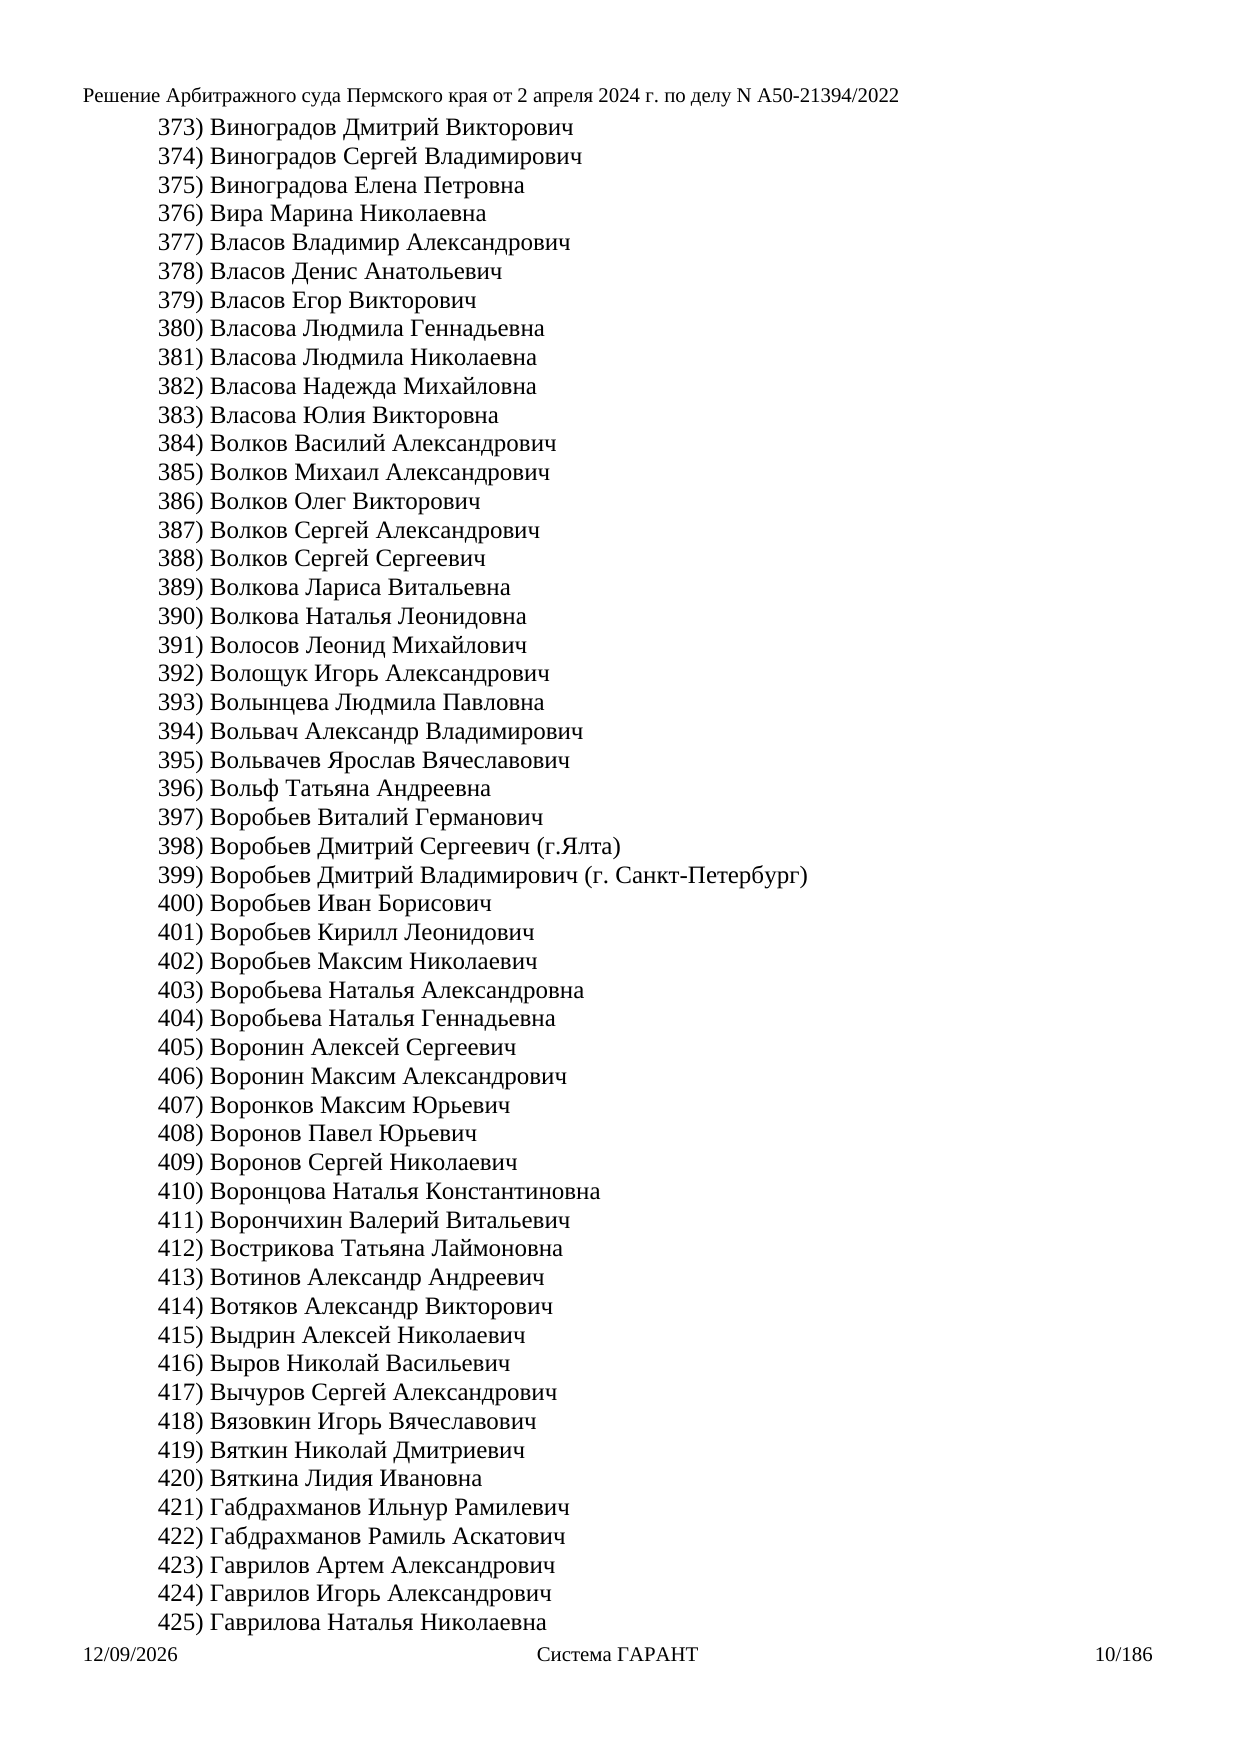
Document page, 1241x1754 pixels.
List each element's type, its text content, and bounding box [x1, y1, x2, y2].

text 413) Вотинов Александр Андреевич [83, 1262, 1157, 1291]
text 399) Воробьев Дмитрий Владимирович (г. Санкт-Петербург) [83, 860, 1157, 888]
text 386) Волков Олег Викторович [83, 486, 1157, 515]
text 417) Вычуров Сергей Александрович [83, 1377, 1157, 1406]
text 403) Воробьева Наталья Александровна [83, 975, 1157, 1003]
text 381) Власова Людмила Николаевна [83, 342, 1157, 371]
text 414) Вотяков Александр Викторович [83, 1291, 1157, 1320]
text 402) Воробьев Максим Николаевич [83, 946, 1157, 975]
text 377) Власов Владимир Александрович [83, 227, 1157, 256]
text 425) Гаврилова Наталья Николаевна [83, 1607, 1157, 1636]
text 407) Воронков Максим Юрьевич [83, 1090, 1157, 1118]
text 404) Воробьева Наталья Геннадьевна [83, 1003, 1157, 1032]
text 375) Виноградова Елена Петровна [83, 170, 1157, 198]
text 421) Габдрахманов Ильнур Рамилевич [83, 1492, 1157, 1521]
text 387) Волков Сергей Александрович [83, 515, 1157, 543]
text 395) Вольвачев Ярослав Вячеславович [83, 745, 1157, 773]
text 384) Волков Василий Александрович [83, 428, 1157, 457]
text 422) Габдрахманов Рамиль Аскатович [83, 1521, 1157, 1550]
text 397) Воробьев Виталий Германович [83, 802, 1157, 831]
text 382) Власова Надежда Михайловна [83, 371, 1157, 400]
text 373) Виноградов Дмитрий Викторович [83, 112, 1157, 141]
text 376) Вира Марина Николаевна [83, 198, 1157, 227]
text 418) Вязовкин Игорь Вячеславович [83, 1406, 1157, 1435]
text 400) Воробьев Иван Борисович [83, 888, 1157, 917]
text 390) Волкова Наталья Леонидовна [83, 601, 1157, 630]
text 424) Гаврилов Игорь Александрович [83, 1578, 1157, 1607]
text 412) Вострикова Татьяна Лаймоновна [83, 1233, 1157, 1262]
text 401) Воробьев Кирилл Леонидович [83, 917, 1157, 946]
text 389) Волкова Лариса Витальевна [83, 572, 1157, 601]
text 380) Власова Людмила Геннадьевна [83, 313, 1157, 342]
text 406) Воронин Максим Александрович [83, 1061, 1157, 1090]
text 385) Волков Михаил Александрович [83, 457, 1157, 486]
text 409) Воронов Сергей Николаевич [83, 1147, 1157, 1176]
text 415) Выдрин Алексей Николаевич [83, 1320, 1157, 1348]
text 379) Власов Егор Викторович [83, 285, 1157, 313]
text 392) Волощук Игорь Александрович [83, 658, 1157, 687]
text 423) Гаврилов Артем Александрович [83, 1550, 1157, 1578]
text 383) Власова Юлия Викторовна [83, 400, 1157, 428]
text 394) Вольвач Александр Владимирович [83, 716, 1157, 745]
text 396) Вольф Татьяна Андреевна [83, 773, 1157, 802]
text 374) Виноградов Сергей Владимирович [83, 141, 1157, 170]
text 420) Вяткина Лидия Ивановна [83, 1463, 1157, 1492]
text 405) Воронин Алексей Сергеевич [83, 1032, 1157, 1061]
text 388) Волков Сергей Сергеевич [83, 543, 1157, 572]
text 391) Волосов Леонид Михайлович [83, 630, 1157, 658]
text 416) Выров Николай Васильевич [83, 1348, 1157, 1377]
text 393) Волынцева Людмила Павловна [83, 687, 1157, 716]
text 408) Воронов Павел Юрьевич [83, 1118, 1157, 1147]
text 398) Воробьев Дмитрий Сергеевич (г.Ялта) [83, 831, 1157, 860]
text 410) Воронцова Наталья Константиновна [83, 1176, 1157, 1205]
text 419) Вяткин Николай Дмитриевич [83, 1435, 1157, 1463]
text 411) Ворончихин Валерий Витальевич [83, 1205, 1157, 1233]
text 378) Власов Денис Анатольевич [83, 256, 1157, 285]
